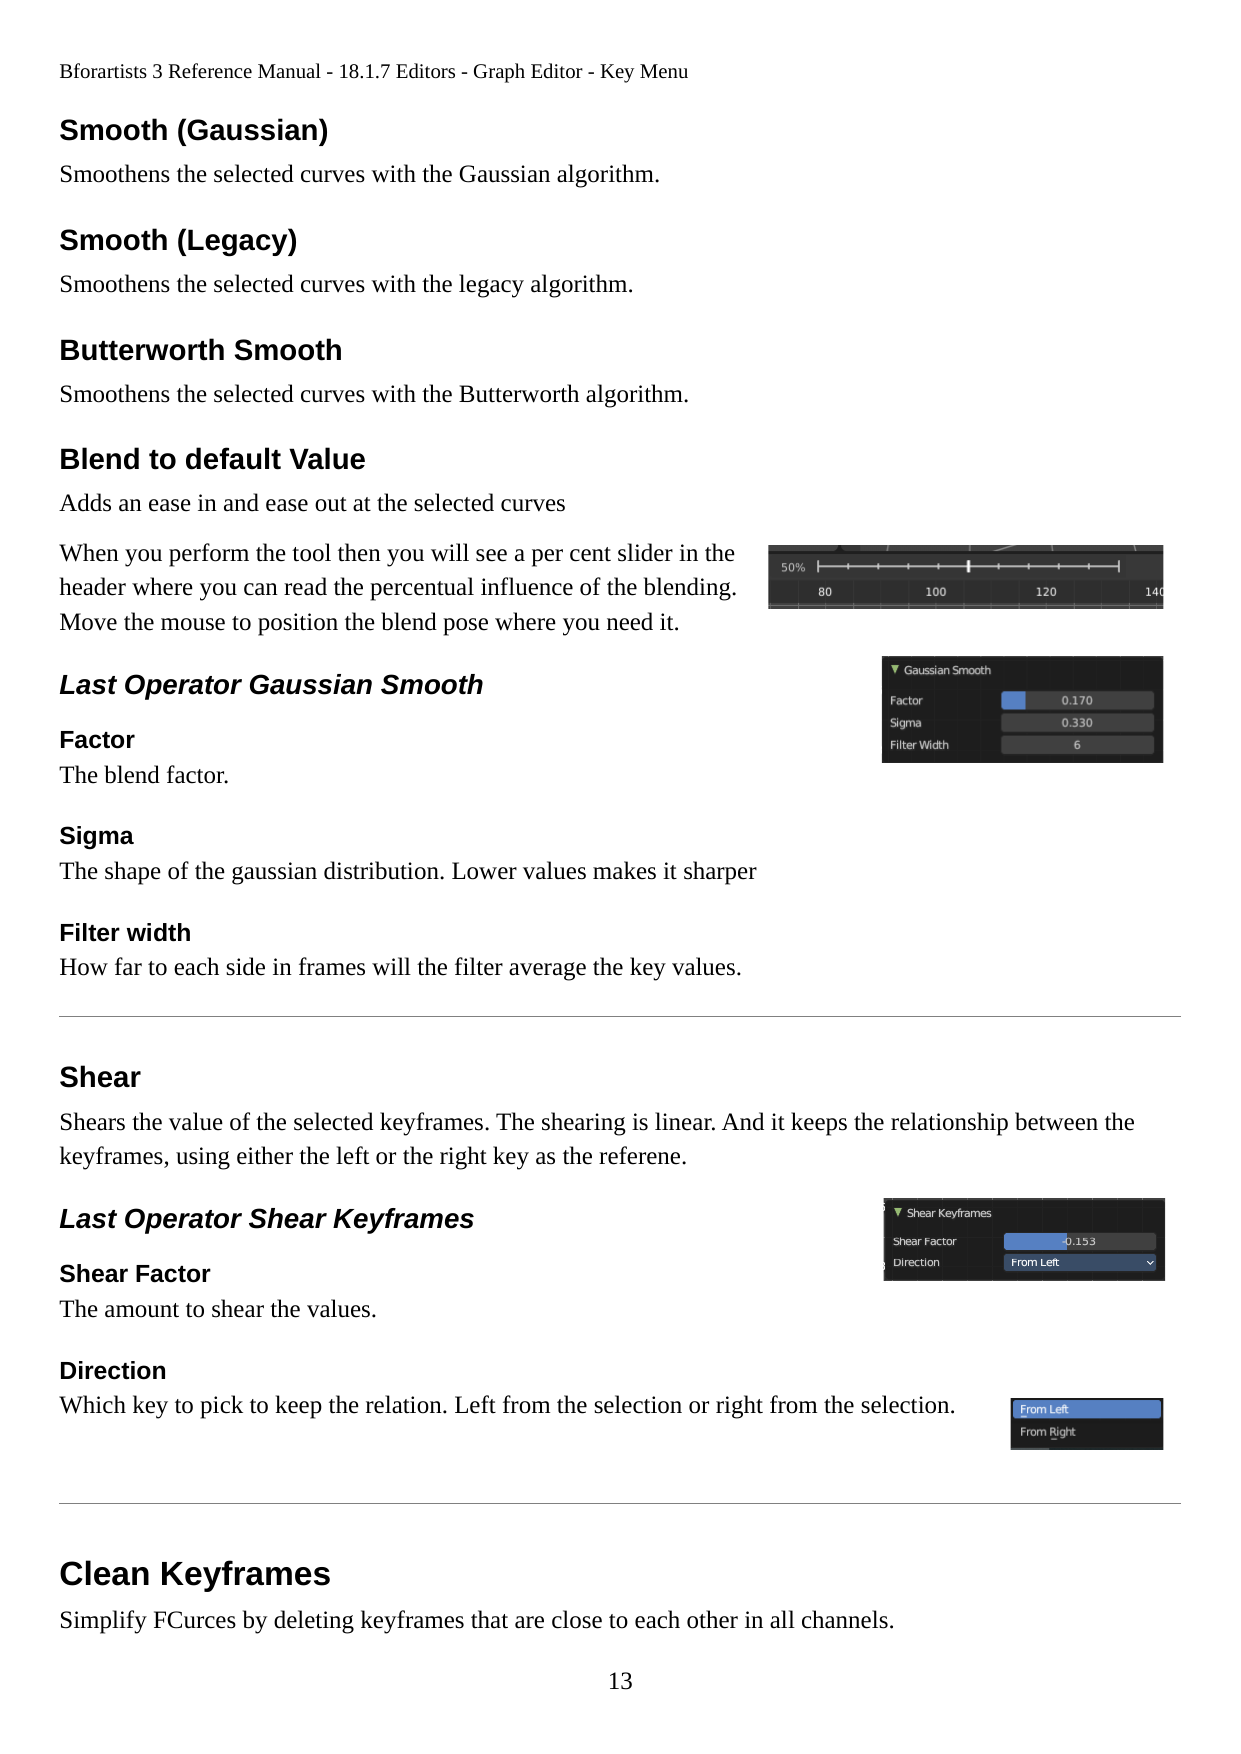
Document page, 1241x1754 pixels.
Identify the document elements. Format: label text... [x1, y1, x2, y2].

subtitle Smooth (Legacy) [59, 222, 1181, 256]
picture [1010, 1398, 1164, 1450]
text When you perform the tool then you will see a per cent slider in the header where you can read the percentual influence of the blending. Move the mouse to position the blend pose where you need it. [59, 538, 1181, 635]
text Adds an ease in and ease out at the selected curves [59, 488, 1181, 517]
subtitle Direction [59, 1356, 1181, 1384]
subtitle Blend to default Value [59, 442, 1181, 476]
text Smoothens the selected curves with the legacy algorithm. [59, 269, 1181, 297]
subtitle [1164, 725, 1181, 753]
subtitle Clean Keyframes [59, 1554, 1181, 1592]
subtitle Shear Factor [59, 1259, 1181, 1288]
text The blend factor. [59, 760, 1181, 788]
text Which key to pick to keep the relation. Left from the selection or right from the selection. [59, 1391, 1181, 1419]
text Shears the value of the selected keyframes. The shearing is linear. And it keeps the relationship between the keyframes, using either the left or the right key as the referene. [59, 1107, 1181, 1170]
subtitle Last Operator Shear Keyframes [59, 1203, 883, 1234]
subtitle Smooth (Gaussian) [59, 113, 1181, 146]
subtitle Shear [59, 1060, 1181, 1094]
text Smoothens the selected curves with the Butterworth algorithm. [59, 379, 1181, 407]
subtitle Last Operator Gaussian Smooth [59, 668, 881, 700]
text The amount to shear the values. [59, 1294, 1181, 1323]
subtitle Filter width [59, 918, 1181, 946]
subtitle Factor [59, 725, 881, 753]
picture [881, 656, 1164, 763]
text Smoothens the selected curves with the Gaussian algorithm. [59, 159, 1181, 188]
subtitle Sigma [59, 821, 1181, 850]
text The shape of the gaussian distribution. Lower values makes it sharper [59, 856, 1181, 885]
picture [883, 1198, 1166, 1281]
picture [768, 545, 1164, 609]
text Simplify FCurces by deleting keyframes that are close to each other in all channels. [59, 1605, 1181, 1634]
subtitle Butterworth Smooth [59, 332, 1181, 366]
text How far to each side in frames will the filter average the key values. [59, 952, 1181, 981]
